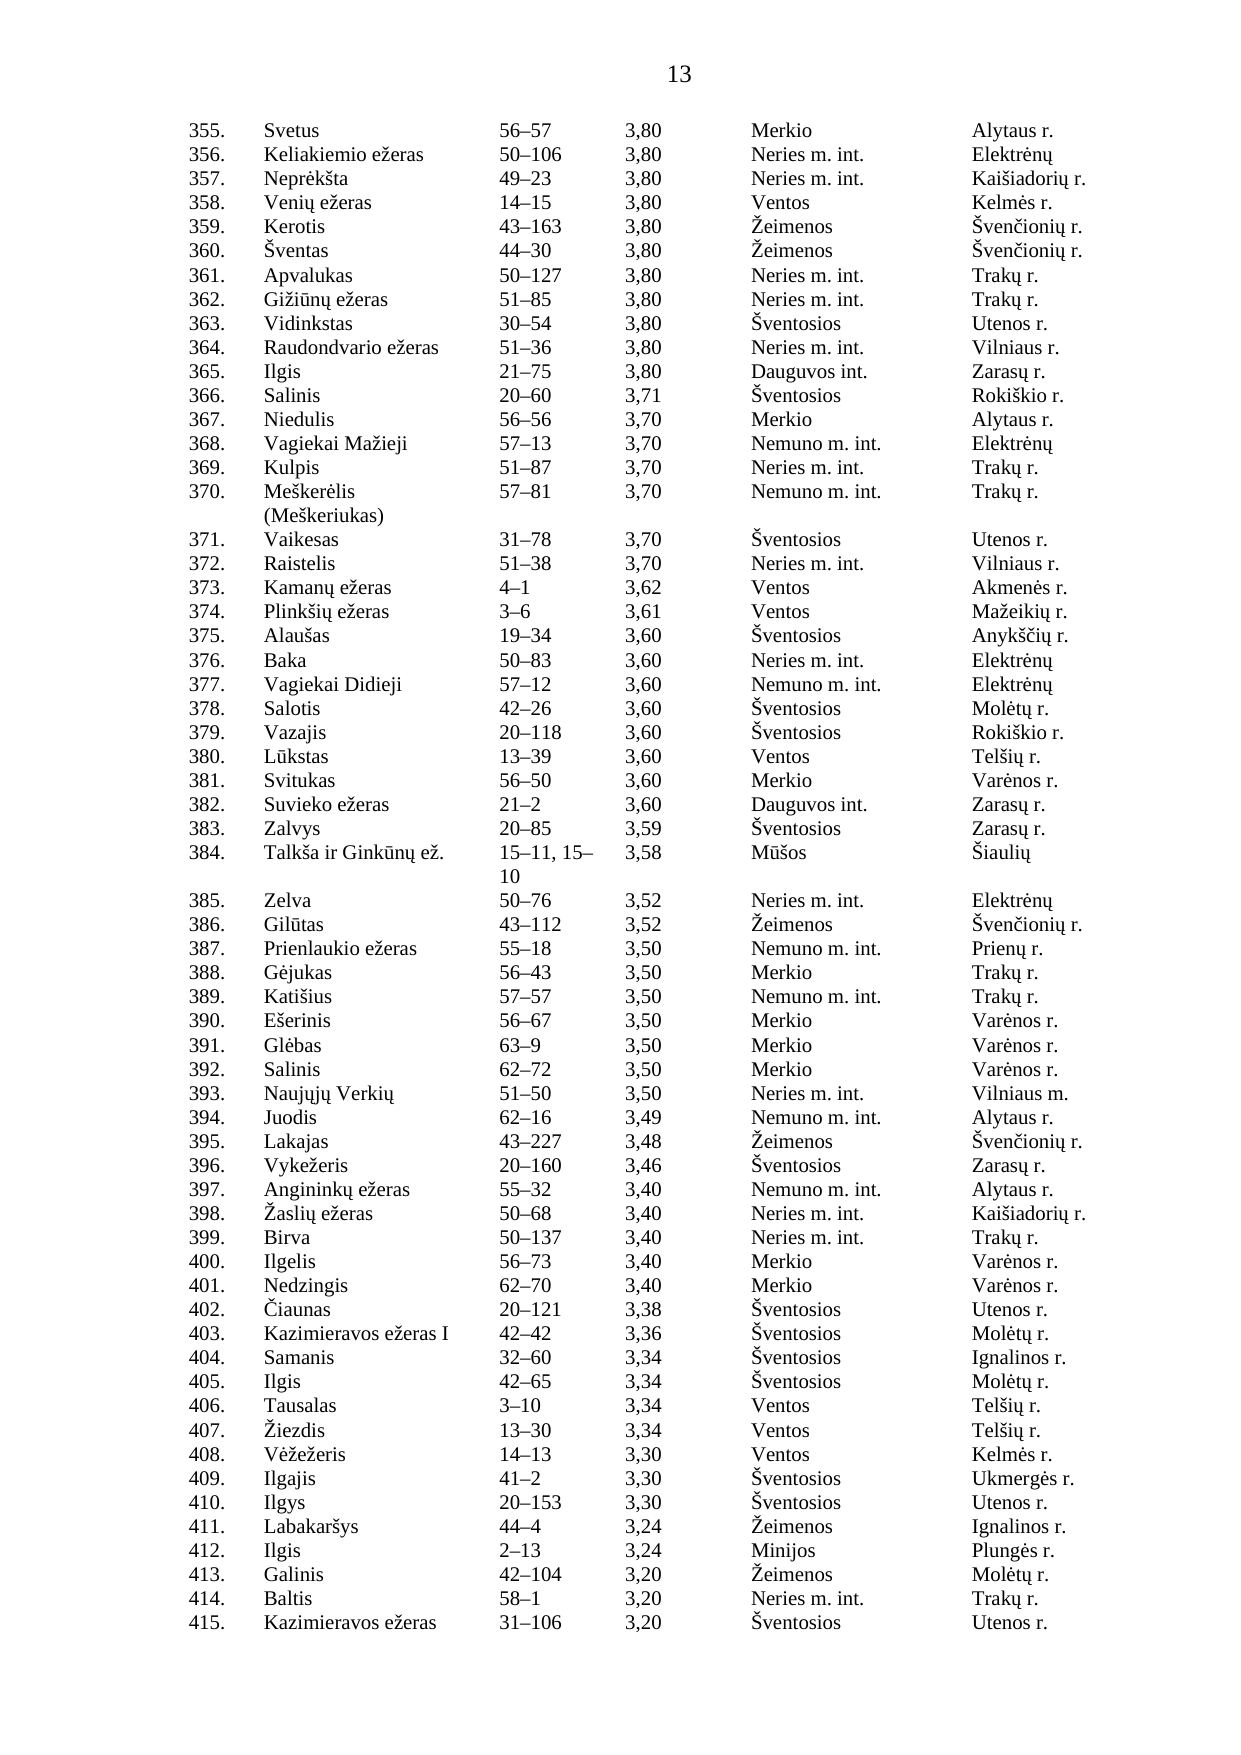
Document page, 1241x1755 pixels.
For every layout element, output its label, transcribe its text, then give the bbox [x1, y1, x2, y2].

table_cell Alaušas [253, 624, 488, 647]
table_cell Telšių r. [960, 744, 1181, 768]
table_cell Labakaršys [253, 1514, 488, 1538]
table_cell 3,40 [614, 1177, 739, 1201]
table_cell Varėnos r. [960, 1057, 1181, 1081]
table_cell Neries m. int. [740, 648, 960, 672]
table_cell Vaikesas [253, 527, 488, 551]
table_cell 3,58 [614, 840, 739, 888]
table_cell 382. [177, 792, 252, 816]
table_cell Švenčionių r. [960, 1129, 1181, 1153]
table_cell 380. [177, 744, 252, 768]
table_cell 3,60 [614, 648, 739, 672]
table_cell 402. [177, 1297, 252, 1321]
table_cell Vilniaus r. [960, 551, 1181, 575]
table_cell Varėnos r. [960, 1273, 1181, 1297]
table_cell 379. [177, 720, 252, 744]
table_cell 3,70 [614, 431, 739, 455]
table_cell Talkša ir Ginkūnų ež. [253, 840, 488, 888]
table_cell 3,80 [614, 359, 739, 383]
table_cell 3,34 [614, 1418, 739, 1442]
table_cell Elektrėnų [960, 142, 1181, 166]
table_cell Vykežeris [253, 1153, 488, 1177]
table_cell Trakų r. [960, 984, 1181, 1008]
table_cell Molėtų r. [960, 1562, 1181, 1586]
table_cell Neries m. int. [740, 166, 960, 190]
table_cell 394. [177, 1105, 252, 1129]
table_cell Ventos [740, 575, 960, 599]
table_cell Lūkstas [253, 744, 488, 768]
table_cell 415. [177, 1610, 252, 1634]
table_cell Švenčionių r. [960, 912, 1181, 936]
table_cell Utenos r. [960, 1610, 1181, 1634]
table_cell 21–2 [488, 792, 614, 816]
table_cell 3,80 [614, 190, 739, 214]
table_cell Alytaus r. [960, 407, 1181, 431]
table_cell 3,80 [614, 214, 739, 238]
table_cell 4–1 [488, 575, 614, 599]
table_cell 370. [177, 479, 252, 527]
table_cell Žeimenos [740, 912, 960, 936]
table_cell Merkio [740, 960, 960, 984]
table_cell 371. [177, 527, 252, 551]
table_cell Nemuno m. int. [740, 1105, 960, 1129]
table_cell Kerotis [253, 214, 488, 238]
table_cell Nemuno m. int. [740, 479, 960, 527]
table_cell 50–127 [488, 263, 614, 287]
table_cell Zarasų r. [960, 792, 1181, 816]
table_cell 13–30 [488, 1418, 614, 1442]
table_cell Kaišiadorių r. [960, 166, 1181, 190]
table_cell 3,30 [614, 1490, 739, 1514]
table_cell Svitukas [253, 768, 488, 792]
table_cell Šventosios [740, 696, 960, 720]
table_cell 3,80 [614, 166, 739, 190]
table_cell 43–112 [488, 912, 614, 936]
table_cell 42–26 [488, 696, 614, 720]
table_cell Kelmės r. [960, 190, 1181, 214]
table_cell Mažeikių r. [960, 599, 1181, 623]
table_cell Vidinkstas [253, 311, 488, 335]
table_cell Ventos [740, 1418, 960, 1442]
table_cell Ešerinis [253, 1009, 488, 1032]
table_cell 357. [177, 166, 252, 190]
table_cell Kaišiadorių r. [960, 1201, 1181, 1225]
table_cell Anykščių r. [960, 624, 1181, 647]
table_cell 3–10 [488, 1394, 614, 1417]
table_cell 389. [177, 984, 252, 1008]
table_cell 3,70 [614, 455, 739, 479]
table_cell 3,80 [614, 335, 739, 359]
table_cell Ventos [740, 599, 960, 623]
table_cell 3,80 [614, 239, 739, 262]
table_cell Elektrėnų [960, 431, 1181, 455]
table_cell Ventos [740, 1394, 960, 1417]
table_cell 62–16 [488, 1105, 614, 1129]
table_cell 378. [177, 696, 252, 720]
table_cell 3,52 [614, 888, 739, 912]
table_cell Elektrėnų [960, 672, 1181, 696]
table_cell 392. [177, 1057, 252, 1081]
table_cell Baka [253, 648, 488, 672]
table_cell 406. [177, 1394, 252, 1417]
table_cell Dauguvos int. [740, 792, 960, 816]
table_cell 3,36 [614, 1321, 739, 1345]
table_cell 373. [177, 575, 252, 599]
table_cell Venių ežeras [253, 190, 488, 214]
table_cell Prienų r. [960, 936, 1181, 960]
table_cell Ignalinos r. [960, 1514, 1181, 1538]
table_cell 49–23 [488, 166, 614, 190]
table_cell 55–18 [488, 936, 614, 960]
table_cell 14–15 [488, 190, 614, 214]
table_cell Zarasų r. [960, 816, 1181, 840]
table_cell 44–30 [488, 239, 614, 262]
table_cell Galinis [253, 1562, 488, 1586]
table_cell 14–13 [488, 1442, 614, 1466]
table_cell Alytaus r. [960, 118, 1181, 142]
table_cell 358. [177, 190, 252, 214]
table_cell 20–118 [488, 720, 614, 744]
table_cell 50–83 [488, 648, 614, 672]
table_cell Šventosios [740, 816, 960, 840]
table_cell Tausalas [253, 1394, 488, 1417]
table_cell Šventas [253, 239, 488, 262]
table_cell Neries m. int. [740, 263, 960, 287]
table_cell Minijos [740, 1538, 960, 1562]
table_cell Šventosios [740, 720, 960, 744]
table_cell Merkio [740, 118, 960, 142]
table_cell Merkio [740, 407, 960, 431]
table_cell 399. [177, 1225, 252, 1249]
table_cell Gilūtas [253, 912, 488, 936]
table_cell Zelva [253, 888, 488, 912]
table_cell Varėnos r. [960, 1009, 1181, 1032]
table_cell Suvieko ežeras [253, 792, 488, 816]
table_cell 386. [177, 912, 252, 936]
table_cell Trakų r. [960, 287, 1181, 311]
table_cell 367. [177, 407, 252, 431]
table_cell Salotis [253, 696, 488, 720]
table_cell Utenos r. [960, 311, 1181, 335]
table_cell 3,20 [614, 1562, 739, 1586]
table_cell Šiaulių [960, 840, 1181, 888]
table_cell 13–39 [488, 744, 614, 768]
table_cell Keliakiemio ežeras [253, 142, 488, 166]
table_cell 57–12 [488, 672, 614, 696]
table_cell Trakų r. [960, 479, 1181, 527]
table_cell 381. [177, 768, 252, 792]
table_cell Vagiekai Didieji [253, 672, 488, 696]
table_cell 388. [177, 960, 252, 984]
table_cell 3,60 [614, 744, 739, 768]
table_cell Šventosios [740, 1345, 960, 1369]
table_cell 51–36 [488, 335, 614, 359]
table_cell Vazajis [253, 720, 488, 744]
table_cell 42–104 [488, 1562, 614, 1586]
table_cell 3,50 [614, 1009, 739, 1032]
table_cell 21–75 [488, 359, 614, 383]
table_cell Žeimenos [740, 239, 960, 262]
table_cell 405. [177, 1369, 252, 1393]
table_cell Raistelis [253, 551, 488, 575]
table_cell Neries m. int. [740, 142, 960, 166]
table_cell Ilgys [253, 1490, 488, 1514]
table_cell 364. [177, 335, 252, 359]
table_cell 20–160 [488, 1153, 614, 1177]
table_cell 3,70 [614, 407, 739, 431]
table_cell 387. [177, 936, 252, 960]
table_cell Švenčionių r. [960, 239, 1181, 262]
table_cell 20–121 [488, 1297, 614, 1321]
table_cell 369. [177, 455, 252, 479]
table_cell 3,50 [614, 960, 739, 984]
table_cell Neries m. int. [740, 1225, 960, 1249]
table_cell Raudondvario ežeras [253, 335, 488, 359]
table_cell Katišius [253, 984, 488, 1008]
table_cell Čiaunas [253, 1297, 488, 1321]
table_cell 3,50 [614, 1081, 739, 1105]
table_cell Šventosios [740, 1610, 960, 1634]
table_cell Kazimieravos ežeras [253, 1610, 488, 1634]
table_cell 3,80 [614, 311, 739, 335]
table_cell 31–78 [488, 527, 614, 551]
table_cell Kelmės r. [960, 1442, 1181, 1466]
table_cell Merkio [740, 1273, 960, 1297]
table_cell Šventosios [740, 1297, 960, 1321]
table_cell 368. [177, 431, 252, 455]
table_cell Žiezdis [253, 1418, 488, 1442]
table_cell Rokiškio r. [960, 383, 1181, 407]
table_cell 3,62 [614, 575, 739, 599]
table_cell 56–67 [488, 1009, 614, 1032]
table_cell Kazimieravos ežeras I [253, 1321, 488, 1345]
table_cell Šventosios [740, 527, 960, 551]
table_cell 50–68 [488, 1201, 614, 1225]
table_cell Zarasų r. [960, 1153, 1181, 1177]
table_cell Vilniaus r. [960, 335, 1181, 359]
table_cell Angininkų ežeras [253, 1177, 488, 1201]
table_cell 355. [177, 118, 252, 142]
table_cell 56–43 [488, 960, 614, 984]
table_cell Ventos [740, 1442, 960, 1466]
table_cell 384. [177, 840, 252, 888]
table_cell Trakų r. [960, 455, 1181, 479]
table_cell Nemuno m. int. [740, 672, 960, 696]
table_cell 372. [177, 551, 252, 575]
table_cell 20–85 [488, 816, 614, 840]
table_cell 57–13 [488, 431, 614, 455]
table_cell 407. [177, 1418, 252, 1442]
table_cell 50–76 [488, 888, 614, 912]
table_cell Plungės r. [960, 1538, 1181, 1562]
table_cell Merkio [740, 1009, 960, 1032]
table_cell 3,30 [614, 1466, 739, 1490]
table_cell 361. [177, 263, 252, 287]
table_cell 385. [177, 888, 252, 912]
table_cell 3–6 [488, 599, 614, 623]
table_cell Salinis [253, 1057, 488, 1081]
table_cell Ilgis [253, 1369, 488, 1393]
table_cell Ukmergės r. [960, 1466, 1181, 1490]
table_cell 57–57 [488, 984, 614, 1008]
table_cell 50–106 [488, 142, 614, 166]
table_cell 375. [177, 624, 252, 647]
table_cell 3,60 [614, 792, 739, 816]
table_cell Glėbas [253, 1033, 488, 1057]
table_cell Žeimenos [740, 1129, 960, 1153]
table_cell Žeimenos [740, 1562, 960, 1586]
table_cell Ventos [740, 190, 960, 214]
table_cell 3,34 [614, 1369, 739, 1393]
table_cell Neries m. int. [740, 1081, 960, 1105]
table_cell 390. [177, 1009, 252, 1032]
table_cell 396. [177, 1153, 252, 1177]
table_cell Ilgis [253, 1538, 488, 1562]
table_cell 362. [177, 287, 252, 311]
table_cell 3,34 [614, 1394, 739, 1417]
table_cell 3,50 [614, 984, 739, 1008]
table_cell Molėtų r. [960, 696, 1181, 720]
table_cell 57–81 [488, 479, 614, 527]
table_cell 3,50 [614, 936, 739, 960]
table_cell Vėžežeris [253, 1442, 488, 1466]
table_cell Neprėkšta [253, 166, 488, 190]
table_cell Neries m. int. [740, 335, 960, 359]
table_cell 55–32 [488, 1177, 614, 1201]
table_cell 41–2 [488, 1466, 614, 1490]
table_cell Birva [253, 1225, 488, 1249]
table_cell 3,46 [614, 1153, 739, 1177]
table_cell Merkio [740, 768, 960, 792]
table_cell 414. [177, 1586, 252, 1610]
table_cell Trakų r. [960, 1586, 1181, 1610]
table_cell 3,70 [614, 479, 739, 527]
table_cell 3,24 [614, 1538, 739, 1562]
table_cell Zalvys [253, 816, 488, 840]
table_cell 3,40 [614, 1225, 739, 1249]
table_cell 42–65 [488, 1369, 614, 1393]
table_cell 359. [177, 214, 252, 238]
table_cell 3,60 [614, 672, 739, 696]
table_cell 3,70 [614, 551, 739, 575]
table_cell 393. [177, 1081, 252, 1105]
table_cell Akmenės r. [960, 575, 1181, 599]
table_cell 404. [177, 1345, 252, 1369]
table_cell 20–153 [488, 1490, 614, 1514]
table_cell Nemuno m. int. [740, 1177, 960, 1201]
table_cell Salinis [253, 383, 488, 407]
table_cell 3,20 [614, 1610, 739, 1634]
table_cell Gėjukas [253, 960, 488, 984]
table_cell 383. [177, 816, 252, 840]
table_cell Elektrėnų [960, 888, 1181, 912]
table_cell Zarasų r. [960, 359, 1181, 383]
table_cell Svetus [253, 118, 488, 142]
table_cell Utenos r. [960, 527, 1181, 551]
table_cell 374. [177, 599, 252, 623]
table_cell Šventosios [740, 624, 960, 647]
table_cell Šventosios [740, 311, 960, 335]
table_cell 3,80 [614, 263, 739, 287]
table_cell Ilgis [253, 359, 488, 383]
table_cell 413. [177, 1562, 252, 1586]
table_cell Gižiūnų ežeras [253, 287, 488, 311]
table_cell Nemuno m. int. [740, 936, 960, 960]
table_cell Žaslių ežeras [253, 1201, 488, 1225]
table_cell 3,49 [614, 1105, 739, 1129]
table_cell Molėtų r. [960, 1369, 1181, 1393]
table_cell Neries m. int. [740, 455, 960, 479]
table_cell 43–227 [488, 1129, 614, 1153]
table_cell 3,52 [614, 912, 739, 936]
table_cell Mūšos [740, 840, 960, 888]
table_cell Šventosios [740, 1153, 960, 1177]
table_cell Neries m. int. [740, 1201, 960, 1225]
table_cell Neries m. int. [740, 888, 960, 912]
table_cell Vilniaus m. [960, 1081, 1181, 1105]
table_cell 63–9 [488, 1033, 614, 1057]
table_cell Utenos r. [960, 1297, 1181, 1321]
table_cell 403. [177, 1321, 252, 1345]
table_cell Žeimenos [740, 1514, 960, 1538]
table_cell 3,80 [614, 142, 739, 166]
table_cell 19–34 [488, 624, 614, 647]
table_cell Nemuno m. int. [740, 431, 960, 455]
table_cell 3,61 [614, 599, 739, 623]
table_cell 3,59 [614, 816, 739, 840]
table_cell Niedulis [253, 407, 488, 431]
table_cell Žeimenos [740, 214, 960, 238]
table_cell 3,70 [614, 527, 739, 551]
table_cell 400. [177, 1249, 252, 1273]
table_cell Elektrėnų [960, 648, 1181, 672]
table_cell 51–38 [488, 551, 614, 575]
table_cell 409. [177, 1466, 252, 1490]
table_cell Dauguvos int. [740, 359, 960, 383]
table_cell 56–50 [488, 768, 614, 792]
table_cell 3,60 [614, 624, 739, 647]
table_cell 363. [177, 311, 252, 335]
table_cell 412. [177, 1538, 252, 1562]
table_cell Neries m. int. [740, 551, 960, 575]
table_cell Rokiškio r. [960, 720, 1181, 744]
table_cell Kamanų ežeras [253, 575, 488, 599]
table_cell Merkio [740, 1249, 960, 1273]
table_cell Meškerėlis (Meškeriukas) [253, 479, 488, 527]
table_cell Nedzingis [253, 1273, 488, 1297]
table_cell 3,60 [614, 696, 739, 720]
table_cell Trakų r. [960, 960, 1181, 984]
table_cell Molėtų r. [960, 1321, 1181, 1345]
table_cell 56–73 [488, 1249, 614, 1273]
table_cell Neries m. int. [740, 1586, 960, 1610]
table_cell 360. [177, 239, 252, 262]
table_cell Ilgelis [253, 1249, 488, 1273]
table_cell 397. [177, 1177, 252, 1201]
table_cell Nemuno m. int. [740, 984, 960, 1008]
table_cell 356. [177, 142, 252, 166]
table_cell Telšių r. [960, 1418, 1181, 1442]
table_cell Merkio [740, 1057, 960, 1081]
table_cell 376. [177, 648, 252, 672]
table_cell 3,71 [614, 383, 739, 407]
table_cell 401. [177, 1273, 252, 1297]
table_cell 3,20 [614, 1586, 739, 1610]
table_cell 410. [177, 1490, 252, 1514]
table_cell Neries m. int. [740, 287, 960, 311]
table_cell Varėnos r. [960, 1249, 1181, 1273]
table_cell Baltis [253, 1586, 488, 1610]
table_cell 408. [177, 1442, 252, 1466]
table_cell 30–54 [488, 311, 614, 335]
table_cell 398. [177, 1201, 252, 1225]
table_cell 3,80 [614, 287, 739, 311]
table_cell 3,48 [614, 1129, 739, 1153]
table_cell Šventosios [740, 1466, 960, 1490]
table_cell Plinkšių ežeras [253, 599, 488, 623]
table_cell Apvalukas [253, 263, 488, 287]
table_cell 2–13 [488, 1538, 614, 1562]
table_cell Trakų r. [960, 263, 1181, 287]
table_cell 62–70 [488, 1273, 614, 1297]
table_cell 32–60 [488, 1345, 614, 1369]
table_cell Lakajas [253, 1129, 488, 1153]
table_cell 3,24 [614, 1514, 739, 1538]
table_cell Ilgajis [253, 1466, 488, 1490]
table_cell 56–57 [488, 118, 614, 142]
table_cell Švenčionių r. [960, 214, 1181, 238]
table_cell 395. [177, 1129, 252, 1153]
table_cell 51–50 [488, 1081, 614, 1105]
table_cell 51–87 [488, 455, 614, 479]
table_cell Šventosios [740, 1490, 960, 1514]
table_cell 51–85 [488, 287, 614, 311]
table_cell Vagiekai Mažieji [253, 431, 488, 455]
table_cell Šventosios [740, 1369, 960, 1393]
table_cell Utenos r. [960, 1490, 1181, 1514]
table_cell Šventosios [740, 383, 960, 407]
table_cell Prienlaukio ežeras [253, 936, 488, 960]
table_cell 3,80 [614, 118, 739, 142]
table_cell Naujųjų Verkių [253, 1081, 488, 1105]
table_cell 15–11, 15–10 [488, 840, 614, 888]
table_cell 3,30 [614, 1442, 739, 1466]
table_cell 42–42 [488, 1321, 614, 1345]
table_cell 366. [177, 383, 252, 407]
table_cell 20–60 [488, 383, 614, 407]
table_cell 3,40 [614, 1273, 739, 1297]
table_cell 3,38 [614, 1297, 739, 1321]
table_cell Alytaus r. [960, 1177, 1181, 1201]
table_cell 3,50 [614, 1033, 739, 1057]
table_cell Merkio [740, 1033, 960, 1057]
table_cell 377. [177, 672, 252, 696]
table_cell Trakų r. [960, 1225, 1181, 1249]
table_cell Juodis [253, 1105, 488, 1129]
table_cell Ventos [740, 744, 960, 768]
table_cell 62–72 [488, 1057, 614, 1081]
table_cell 3,40 [614, 1249, 739, 1273]
table_cell Telšių r. [960, 1394, 1181, 1417]
table_cell Kulpis [253, 455, 488, 479]
table_cell 411. [177, 1514, 252, 1538]
table_cell Varėnos r. [960, 1033, 1181, 1057]
table_cell 31–106 [488, 1610, 614, 1634]
table_cell Varėnos r. [960, 768, 1181, 792]
table_cell 3,40 [614, 1201, 739, 1225]
table_cell 44–4 [488, 1514, 614, 1538]
table_cell Samanis [253, 1345, 488, 1369]
table_cell 3,60 [614, 768, 739, 792]
table_cell 391. [177, 1033, 252, 1057]
table_cell Ignalinos r. [960, 1345, 1181, 1369]
table_cell 3,50 [614, 1057, 739, 1081]
table_cell 56–56 [488, 407, 614, 431]
table_cell 50–137 [488, 1225, 614, 1249]
table_cell 58–1 [488, 1586, 614, 1610]
table_cell 3,60 [614, 720, 739, 744]
table_cell Alytaus r. [960, 1105, 1181, 1129]
table_cell 3,34 [614, 1345, 739, 1369]
table_cell Šventosios [740, 1321, 960, 1345]
table_cell 365. [177, 359, 252, 383]
table_cell 43–163 [488, 214, 614, 238]
